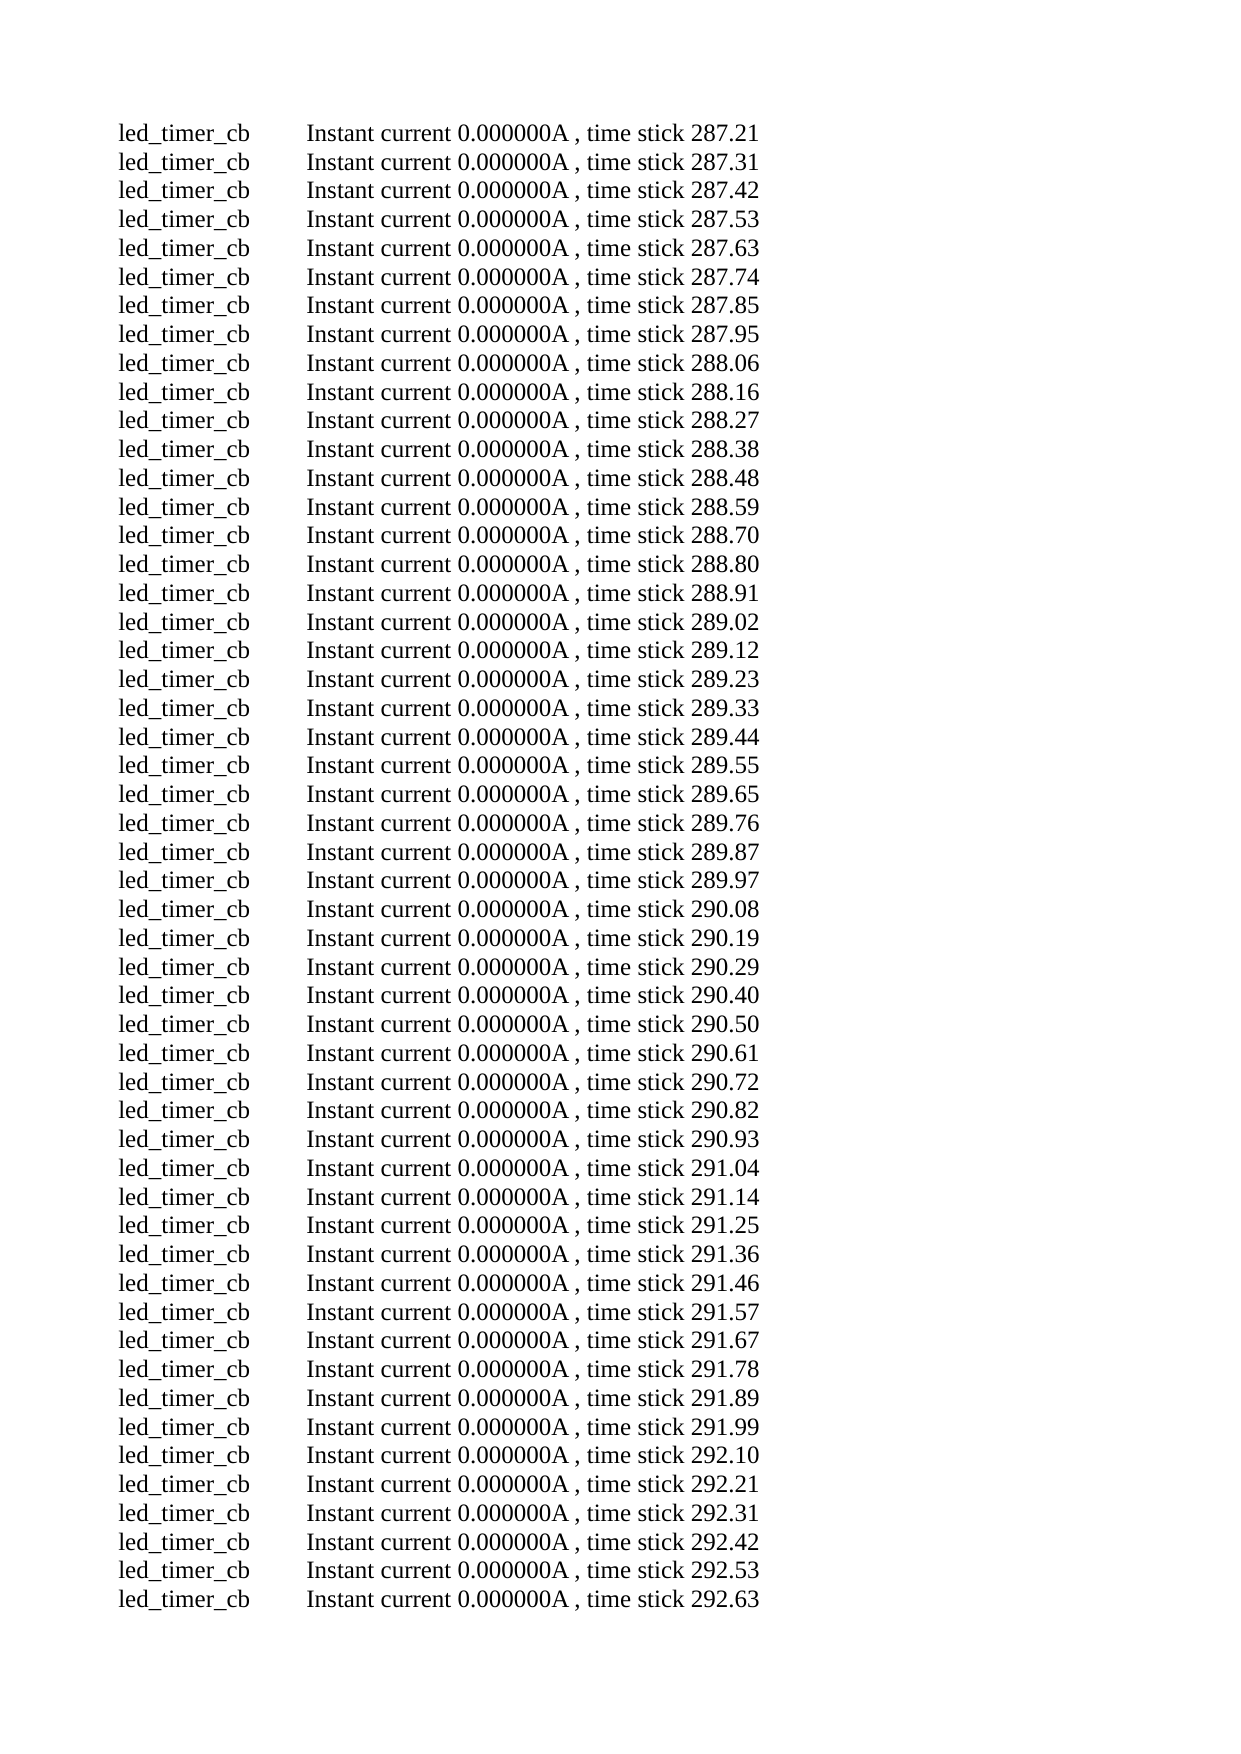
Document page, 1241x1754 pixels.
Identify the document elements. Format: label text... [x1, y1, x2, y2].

text led_timer_cb Instant current 0.000000A , time stick 289.12 [118, 636, 1122, 664]
text led_timer_cb Instant current 0.000000A , time stick 291.36 [118, 1239, 1122, 1268]
text led_timer_cb Instant current 0.000000A , time stick 288.16 [118, 377, 1122, 406]
text led_timer_cb Instant current 0.000000A , time stick 291.14 [118, 1182, 1122, 1211]
text led_timer_cb Instant current 0.000000A , time stick 292.21 [118, 1469, 1122, 1498]
text led_timer_cb Instant current 0.000000A , time stick 290.19 [118, 923, 1122, 952]
text led_timer_cb Instant current 0.000000A , time stick 290.61 [118, 1038, 1122, 1067]
text led_timer_cb Instant current 0.000000A , time stick 288.59 [118, 492, 1122, 521]
text led_timer_cb Instant current 0.000000A , time stick 291.99 [118, 1412, 1122, 1441]
text led_timer_cb Instant current 0.000000A , time stick 288.91 [118, 578, 1122, 607]
text led_timer_cb Instant current 0.000000A , time stick 289.55 [118, 751, 1122, 779]
text led_timer_cb Instant current 0.000000A , time stick 287.95 [118, 319, 1122, 348]
text led_timer_cb Instant current 0.000000A , time stick 287.85 [118, 291, 1122, 319]
text led_timer_cb Instant current 0.000000A , time stick 290.72 [118, 1067, 1122, 1096]
text led_timer_cb Instant current 0.000000A , time stick 288.27 [118, 406, 1122, 434]
text led_timer_cb Instant current 0.000000A , time stick 289.76 [118, 808, 1122, 837]
text led_timer_cb Instant current 0.000000A , time stick 291.57 [118, 1297, 1122, 1326]
text led_timer_cb Instant current 0.000000A , time stick 291.04 [118, 1153, 1122, 1182]
text led_timer_cb Instant current 0.000000A , time stick 290.50 [118, 1009, 1122, 1038]
text led_timer_cb Instant current 0.000000A , time stick 288.80 [118, 549, 1122, 578]
text led_timer_cb Instant current 0.000000A , time stick 290.40 [118, 981, 1122, 1009]
text led_timer_cb Instant current 0.000000A , time stick 289.44 [118, 722, 1122, 751]
text led_timer_cb Instant current 0.000000A , time stick 287.74 [118, 262, 1122, 291]
text led_timer_cb Instant current 0.000000A , time stick 291.78 [118, 1354, 1122, 1383]
text led_timer_cb Instant current 0.000000A , time stick 289.97 [118, 866, 1122, 894]
text led_timer_cb Instant current 0.000000A , time stick 292.53 [118, 1556, 1122, 1584]
text led_timer_cb Instant current 0.000000A , time stick 288.38 [118, 434, 1122, 463]
text led_timer_cb Instant current 0.000000A , time stick 290.29 [118, 952, 1122, 981]
text led_timer_cb Instant current 0.000000A , time stick 287.31 [118, 147, 1122, 176]
text led_timer_cb Instant current 0.000000A , time stick 291.25 [118, 1211, 1122, 1239]
text led_timer_cb Instant current 0.000000A , time stick 291.89 [118, 1383, 1122, 1412]
text led_timer_cb Instant current 0.000000A , time stick 292.42 [118, 1527, 1122, 1556]
text led_timer_cb Instant current 0.000000A , time stick 287.42 [118, 176, 1122, 204]
text led_timer_cb Instant current 0.000000A , time stick 290.82 [118, 1096, 1122, 1124]
text led_timer_cb Instant current 0.000000A , time stick 291.67 [118, 1326, 1122, 1354]
text led_timer_cb Instant current 0.000000A , time stick 289.23 [118, 664, 1122, 693]
text led_timer_cb Instant current 0.000000A , time stick 288.70 [118, 521, 1122, 549]
text led_timer_cb Instant current 0.000000A , time stick 292.31 [118, 1498, 1122, 1527]
text led_timer_cb Instant current 0.000000A , time stick 289.87 [118, 837, 1122, 866]
text led_timer_cb Instant current 0.000000A , time stick 287.21 [118, 118, 1122, 147]
text led_timer_cb Instant current 0.000000A , time stick 290.93 [118, 1124, 1122, 1153]
text led_timer_cb Instant current 0.000000A , time stick 288.48 [118, 463, 1122, 492]
text led_timer_cb Instant current 0.000000A , time stick 292.63 [118, 1584, 1122, 1613]
text led_timer_cb Instant current 0.000000A , time stick 287.63 [118, 233, 1122, 262]
text led_timer_cb Instant current 0.000000A , time stick 290.08 [118, 894, 1122, 923]
text led_timer_cb Instant current 0.000000A , time stick 292.10 [118, 1441, 1122, 1469]
text led_timer_cb Instant current 0.000000A , time stick 287.53 [118, 204, 1122, 233]
text led_timer_cb Instant current 0.000000A , time stick 291.46 [118, 1268, 1122, 1297]
text led_timer_cb Instant current 0.000000A , time stick 289.33 [118, 693, 1122, 722]
text led_timer_cb Instant current 0.000000A , time stick 289.65 [118, 779, 1122, 808]
text led_timer_cb Instant current 0.000000A , time stick 288.06 [118, 348, 1122, 377]
text led_timer_cb Instant current 0.000000A , time stick 289.02 [118, 607, 1122, 636]
